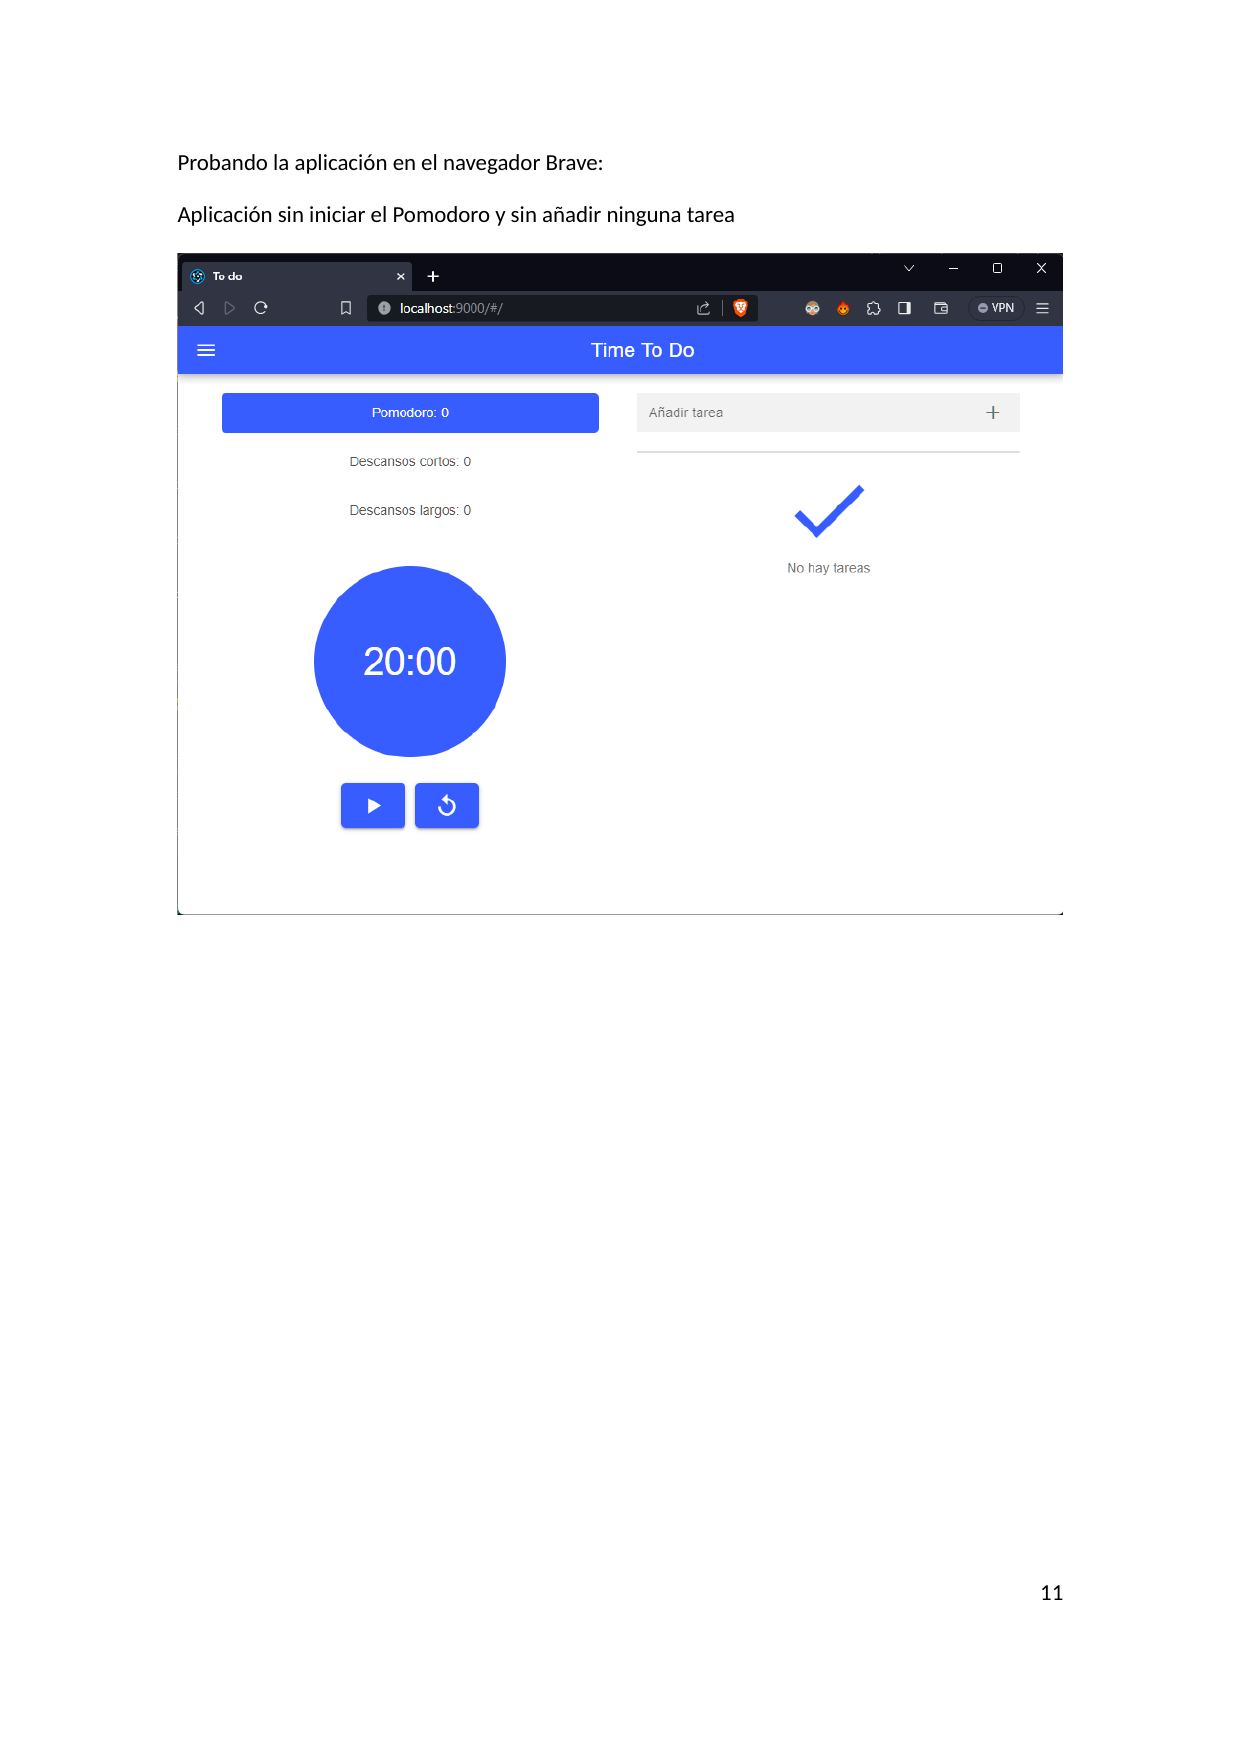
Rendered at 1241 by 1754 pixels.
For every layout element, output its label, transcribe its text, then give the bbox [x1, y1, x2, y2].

picture [177, 253, 1063, 915]
text Probando la aplicación en el navegador Brave: [177, 148, 1063, 176]
text Aplicación sin iniciar el Pomodoro y sin añadir ninguna tarea [177, 201, 1063, 229]
